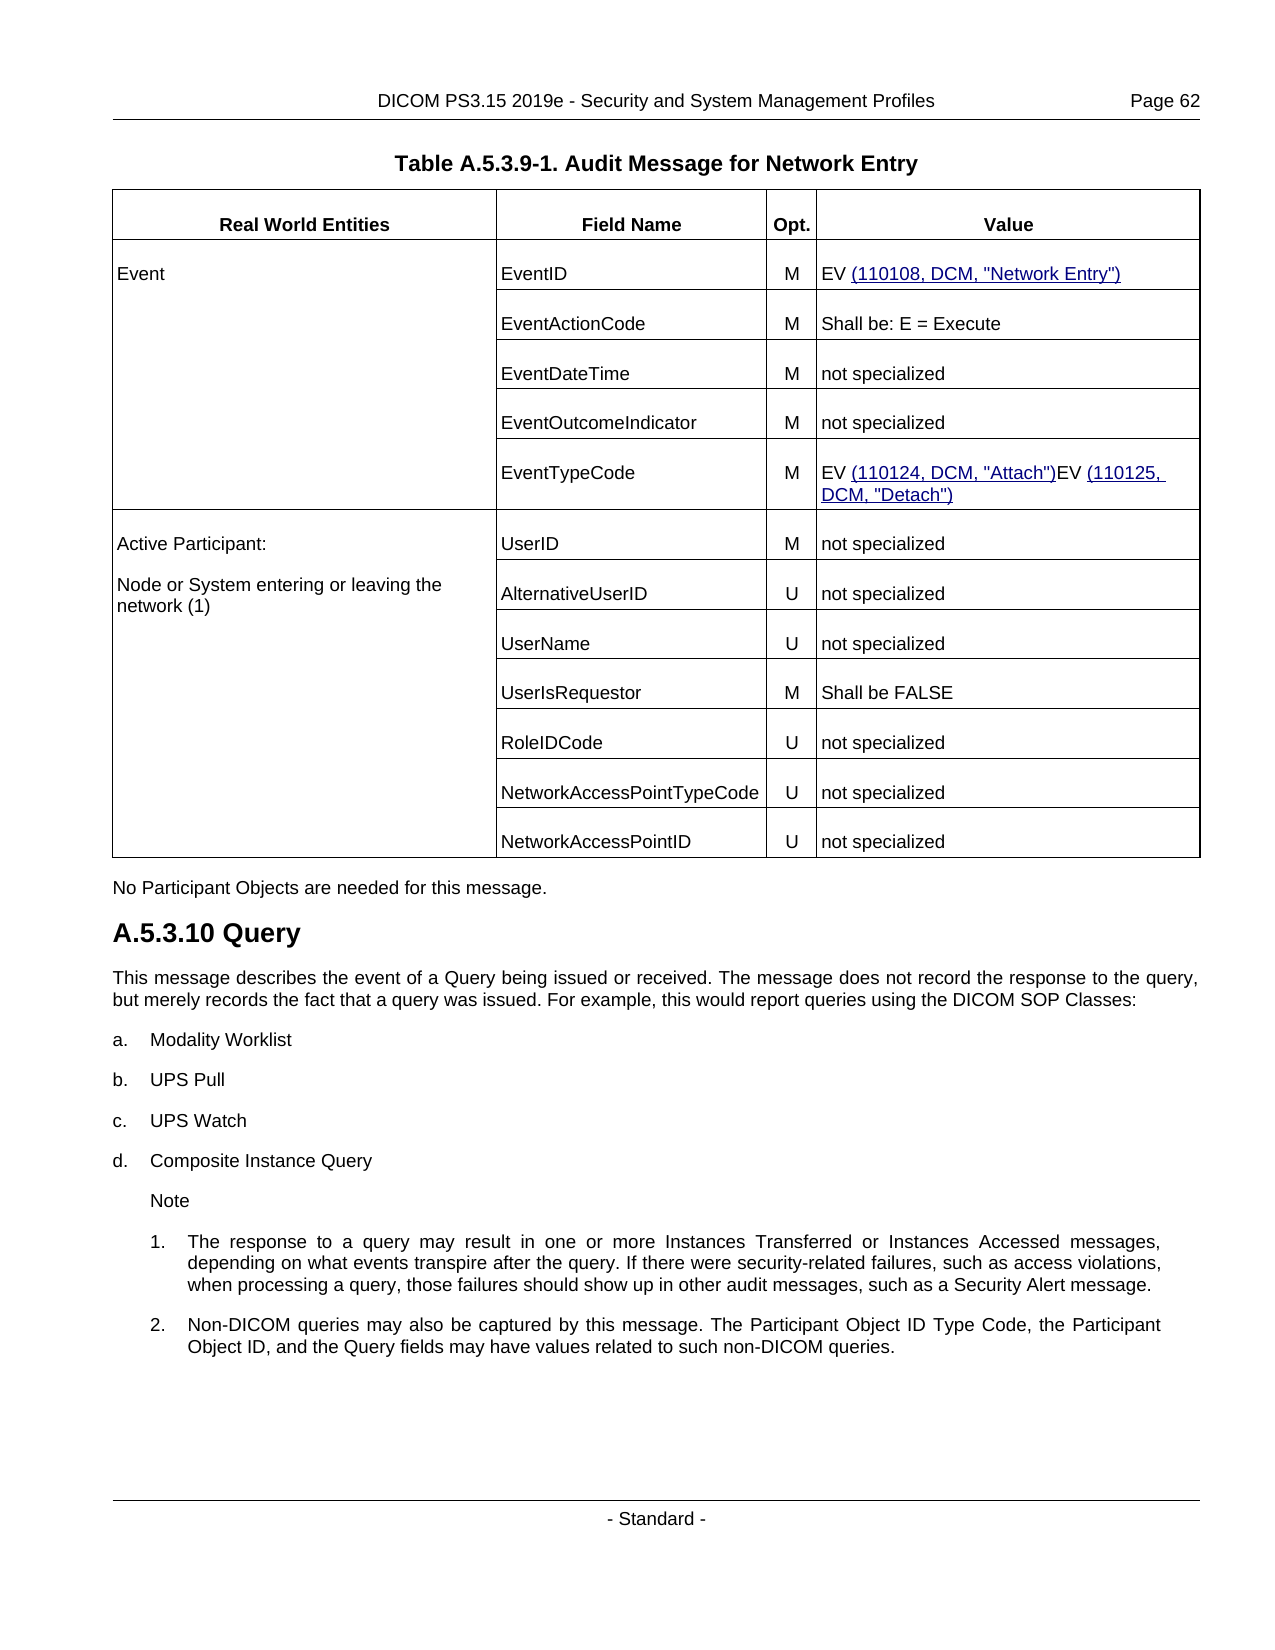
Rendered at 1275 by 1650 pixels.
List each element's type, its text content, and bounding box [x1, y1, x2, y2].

table_cell EventTypeCode [497, 439, 766, 509]
table_cell U [767, 610, 816, 658]
table_cell U [767, 808, 816, 857]
text Note [150, 1190, 1162, 1212]
table_header Value [817, 190, 1199, 239]
table_cell UserID [497, 510, 766, 559]
table_cell Shall be: E = Execute [817, 290, 1199, 338]
table_cell U [767, 709, 816, 757]
table_cell M [767, 439, 816, 509]
table_cell NetworkAccessPointID [497, 808, 766, 857]
table_cell not specialized [817, 808, 1199, 857]
table_cell M [767, 659, 816, 708]
table_header Real World Entities [113, 190, 496, 239]
text d. Composite Instance Query [112, 1150, 1200, 1171]
table_cell AlternativeUserID [497, 560, 766, 608]
table_cell UserIsRequestor [497, 659, 766, 708]
text No Participant Objects are needed for this message. [112, 877, 1200, 898]
table_cell Shall be FALSE [817, 659, 1199, 708]
table_cell EventOutcomeIndicator [497, 389, 766, 438]
table_cell not specialized [817, 709, 1199, 757]
text b. UPS Pull [112, 1069, 1200, 1091]
table_cell not specialized [817, 510, 1199, 559]
table_cell not specialized [817, 610, 1199, 658]
table_header Opt. [767, 190, 816, 239]
text 1. The response to a query may result in one or more Instances Transferred or Instances Accessed messages, depending on what events transpire after the query. If there were security-related failures, such as access violations, when processing a query, those failures should show up in other audit messages, such as a Security Alert message. [150, 1230, 1162, 1295]
table_cell Event [113, 240, 496, 509]
table_cell U [767, 560, 816, 608]
table_cell not specialized [817, 389, 1199, 438]
text a. Modality Worklist [112, 1029, 1200, 1050]
table_header Field Name [497, 190, 766, 239]
text This message describes the event of a Query being issued or received. The message does not record the response to the query, but merely records the fact that a query was issued. For example, this would report queries using the DICOM SOP Classes: [112, 967, 1200, 1010]
table_cell M [767, 340, 816, 388]
table_cell M [767, 389, 816, 438]
table_cell EV (110124, DCM, "Attach")EV (110125, DCM, "Detach") [817, 439, 1199, 509]
table_cell RoleIDCode [497, 709, 766, 757]
table_cell EventDateTime [497, 340, 766, 388]
table_cell EV (110108, DCM, "Network Entry") [817, 240, 1199, 289]
table_cell M [767, 510, 816, 559]
table_cell M [767, 290, 816, 338]
table_cell U [767, 759, 816, 807]
table_cell M [767, 240, 816, 289]
text A.5.3.10 Query [112, 917, 1200, 948]
table_cell EventID [497, 240, 766, 289]
table_cell not specialized [817, 340, 1199, 388]
text 2. Non-DICOM queries may also be captured by this message. The Participant Object ID Type Code, the Participant Object ID, and the Query fields may have values related to such non-DICOM queries. [150, 1314, 1162, 1357]
table_cell not specialized [817, 759, 1199, 807]
table_cell NetworkAccessPointTypeCode [497, 759, 766, 807]
table_cell UserName [497, 610, 766, 658]
table_cell EventActionCode [497, 290, 766, 338]
text Table A.5.3.9-1. Audit Message for Network Entry [112, 150, 1200, 176]
table_cell not specialized [817, 560, 1199, 608]
table_cell Active Participant: Node or System entering or leaving the network (1) [113, 510, 496, 857]
text c. UPS Watch [112, 1109, 1200, 1131]
